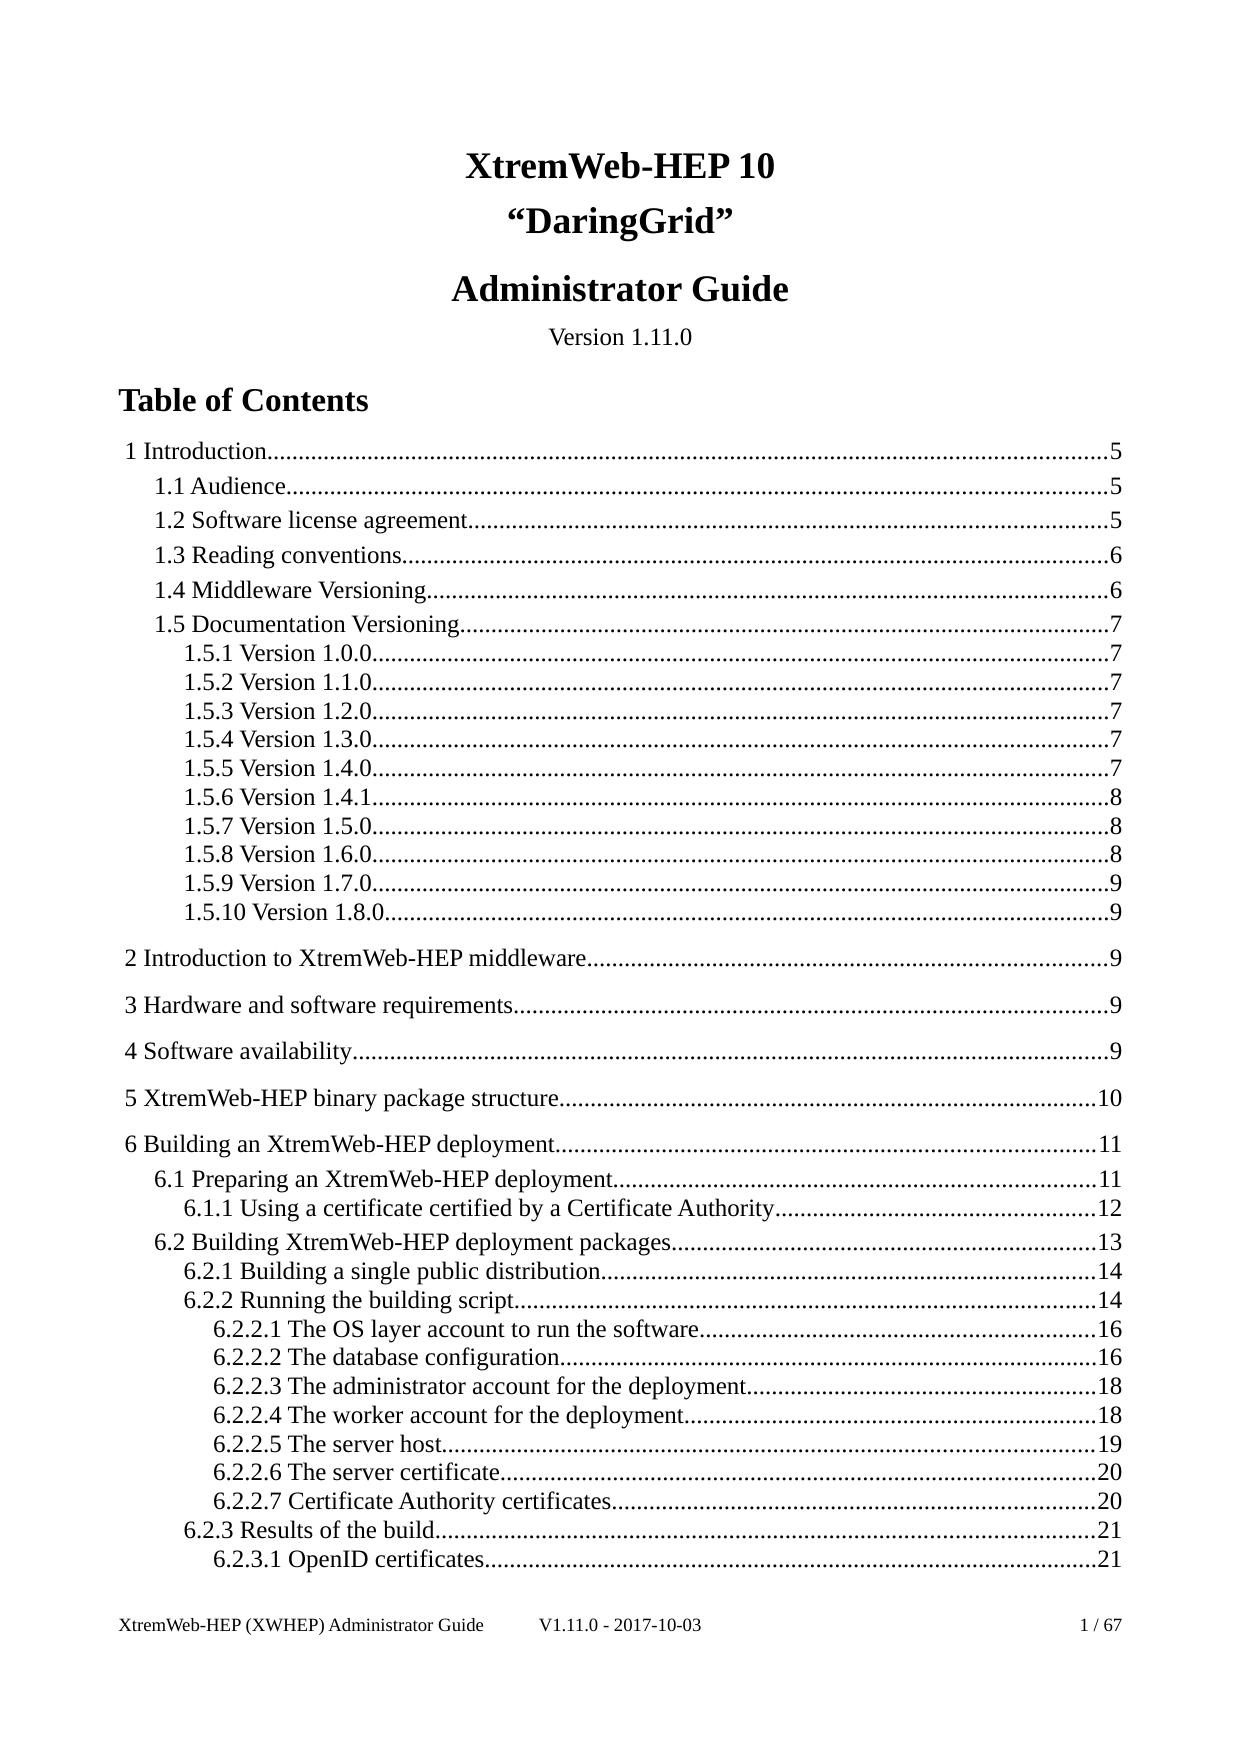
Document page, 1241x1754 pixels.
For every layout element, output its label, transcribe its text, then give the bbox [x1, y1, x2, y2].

subtitle Administrator Guide [118, 267, 1122, 310]
text 6.2.1 Building a single public distribution 14 [177, 1256, 1122, 1285]
text 4 Software availability 9 [118, 1036, 1122, 1065]
text 1.5.2 Version 1.1.0 7 [177, 667, 1122, 696]
text 6.2.2.5 The server host 19 [207, 1429, 1122, 1457]
text 6.2.2 Running the building script 14 [177, 1285, 1122, 1314]
text 1.4 Middleware Versioning 6 [148, 575, 1122, 603]
text 6.2 Building XtremWeb-HEP deployment packages 13 [148, 1227, 1122, 1256]
text 1.5.4 Version 1.3.0 7 [177, 724, 1122, 753]
text 6.2.2.3 The administrator account for the deployment 18 [207, 1371, 1122, 1400]
text 3 Hardware and software requirements 9 [118, 990, 1122, 1019]
text 6.2.2.1 The OS layer account to run the software 16 [207, 1314, 1122, 1342]
text 2 Introduction to XtremWeb-HEP middleware 9 [118, 943, 1122, 972]
text 6.1.1 Using a certificate certified by a Certificate Authority 12 [177, 1193, 1122, 1221]
text 6.1 Preparing an XtremWeb-HEP deployment 11 [148, 1164, 1122, 1193]
text 1.5.1 Version 1.0.0 7 [177, 638, 1122, 667]
text 1 Introduction 5 [118, 436, 1122, 465]
text 1.5.8 Version 1.6.0 8 [177, 839, 1122, 868]
text “DaringGrid” [118, 199, 1122, 242]
text 1.5.5 Version 1.4.0 7 [177, 753, 1122, 782]
text 5 XtremWeb-HEP binary package structure 10 [118, 1083, 1122, 1112]
text 6.2.3.1 OpenID certificates 21 [207, 1544, 1122, 1572]
text 1.5.6 Version 1.4.1 8 [177, 782, 1122, 811]
text Version 1.11.0 [118, 322, 1122, 351]
subtitle Table of Contents [118, 380, 1122, 418]
text 6.2.2.6 The server certificate 20 [207, 1457, 1122, 1486]
text 6.2.2.7 Certificate Authority certificates 20 [207, 1486, 1122, 1515]
text 1.5.7 Version 1.5.0 8 [177, 811, 1122, 839]
text 6.2.2.2 The database configuration 16 [207, 1342, 1122, 1371]
text 1.2 Software license agreement 5 [148, 505, 1122, 534]
text 6.2.2.4 The worker account for the deployment 18 [207, 1400, 1122, 1429]
text 1.5.9 Version 1.7.0 9 [177, 868, 1122, 897]
text 1.5.3 Version 1.2.0 7 [177, 696, 1122, 724]
text 1.3 Reading conventions 6 [148, 540, 1122, 569]
text 6.2.3 Results of the build 21 [177, 1515, 1122, 1544]
subtitle XtremWeb-HEP 10 [118, 143, 1122, 186]
text 1.5 Documentation Versioning 7 [148, 609, 1122, 638]
text 1.5.10 Version 1.8.0 9 [177, 897, 1122, 926]
text 1.1 Audience 5 [148, 471, 1122, 499]
text 6 Building an XtremWeb-HEP deployment 11 [118, 1129, 1122, 1158]
